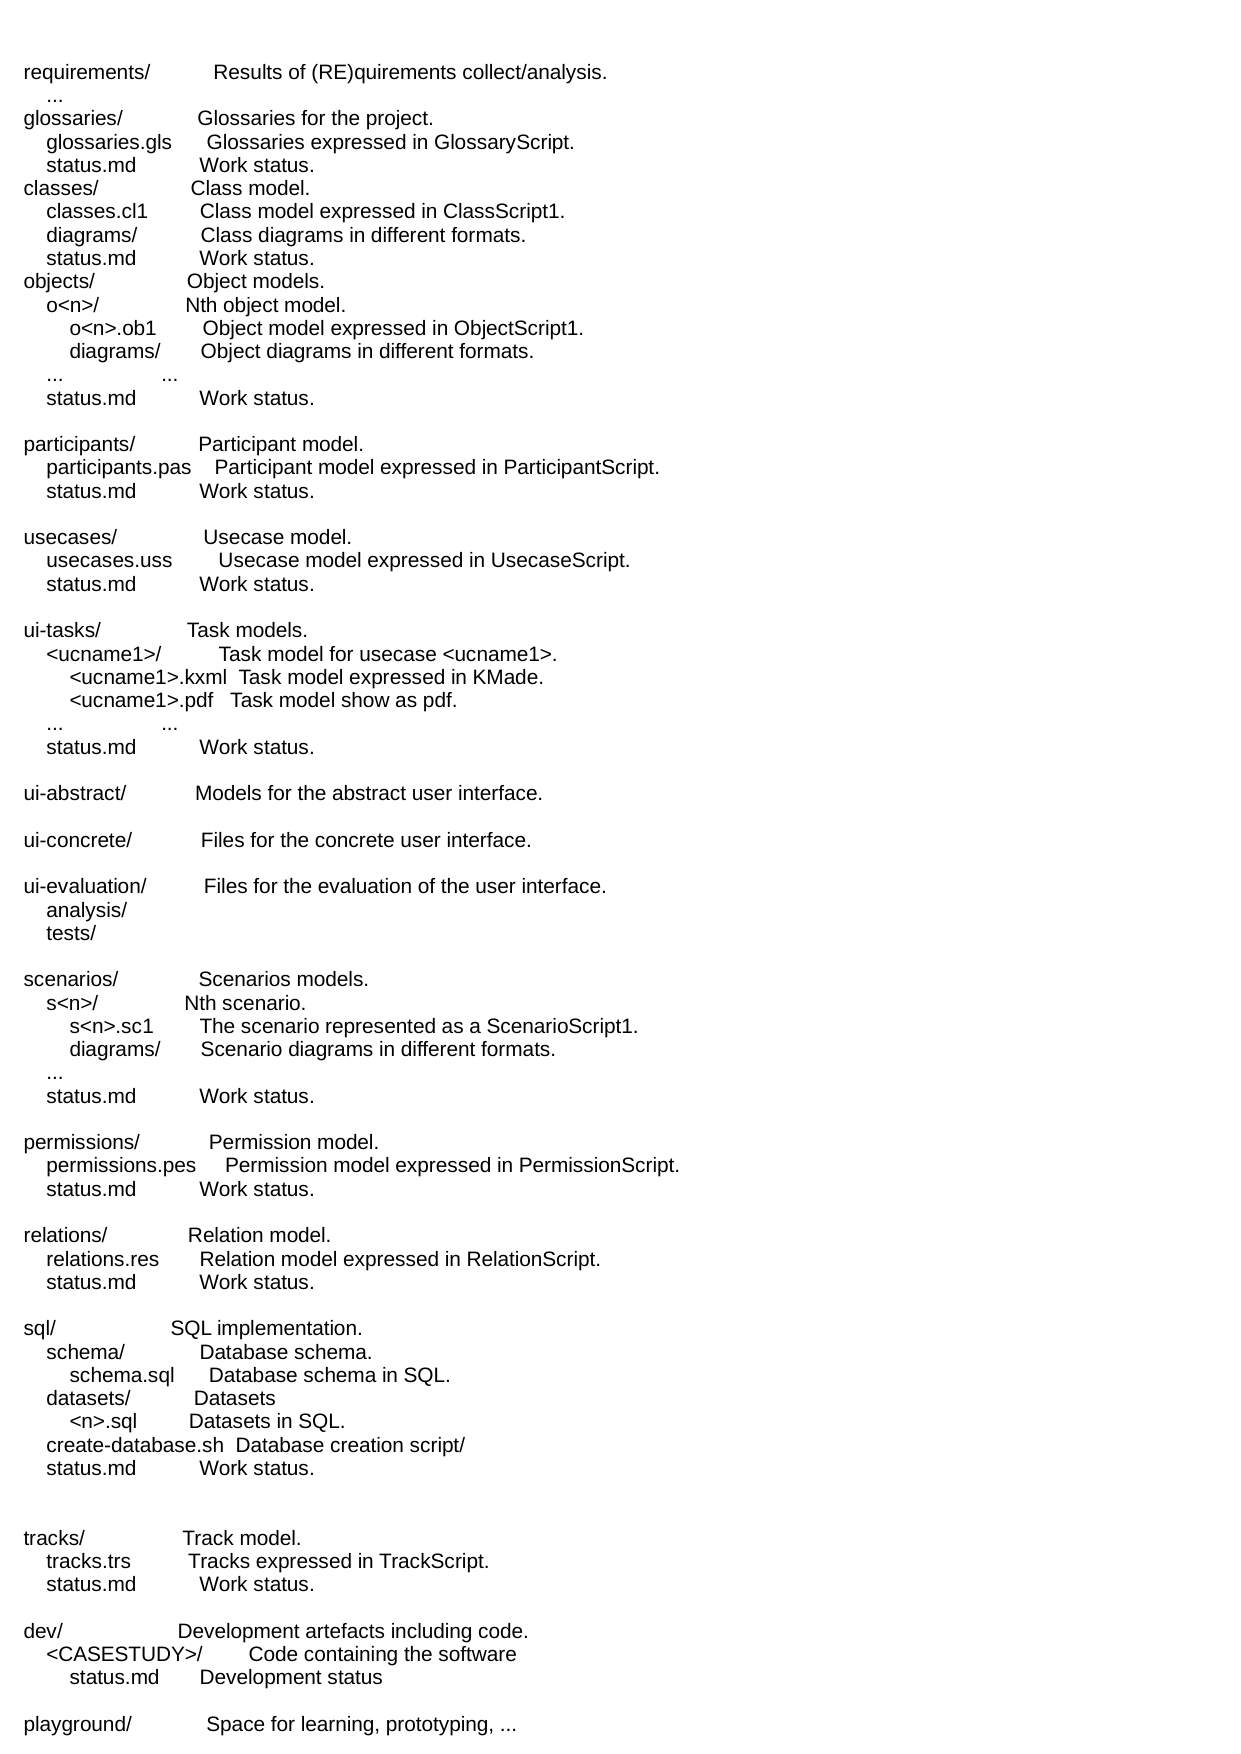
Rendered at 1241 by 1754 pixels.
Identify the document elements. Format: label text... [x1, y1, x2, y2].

text_box requirements/ Results of (RE)quirements collect/analysis. ... glossaries/ Glossaries for the project. glossaries.gls Glossaries expressed in GlossaryScript. status.md Work status. classes/ Class model. classes.cl1 Class model expressed in ClassScript1. diagrams/ Class diagrams in different formats. status.md Work status. objects/ Object models. o<n>/ Nth object model. o<n>.ob1 Object model expressed in ObjectScript1. diagrams/ Object diagrams in different formats. ... ... status.md Work status. participants/ Participant model. participants.pas Participant model expressed in ParticipantScript. status.md Work status. usecases/ Usecase model. usecases.uss Usecase model expressed in UsecaseScript. status.md Work status. ui-tasks/ Task models. <ucname1>/ Task model for usecase <ucname1>. <ucname1>.kxml Task model expressed in KMade. <ucname1>.pdf Task model show as pdf. ... ... status.md Work status. ui-abstract/ Models for the abstract user interface. ui-concrete/ Files for the concrete user interface. ui-evaluation/ Files for the evaluation of the user interface. analysis/ tests/ scenarios/ Scenarios models. s<n>/ Nth scenario. s<n>.sc1 The scenario represented as a ScenarioScript1. diagrams/ Scenario diagrams in different formats. ... status.md Work status. permissions/ Permission model. permissions.pes Permission model expressed in PermissionScript. status.md Work status. relations/ Relation model. relations.res Relation model expressed in RelationScript. status.md Work status. sql/ SQL implementation. schema/ Database schema. schema.sql Database schema in SQL. datasets/ Datasets <n>.sql Datasets in SQL. create-database.sh Database creation script/ status.md Work status. tracks/ Track model. tracks.trs Tracks expressed in TrackScript. status.md Work status. dev/ Development artefacts including code. <CASESTUDY>/ Code containing the software status.md Development status playground/ Space for learning, prototyping, ... status.md Global status of the work. [8, 53, 721, 1754]
